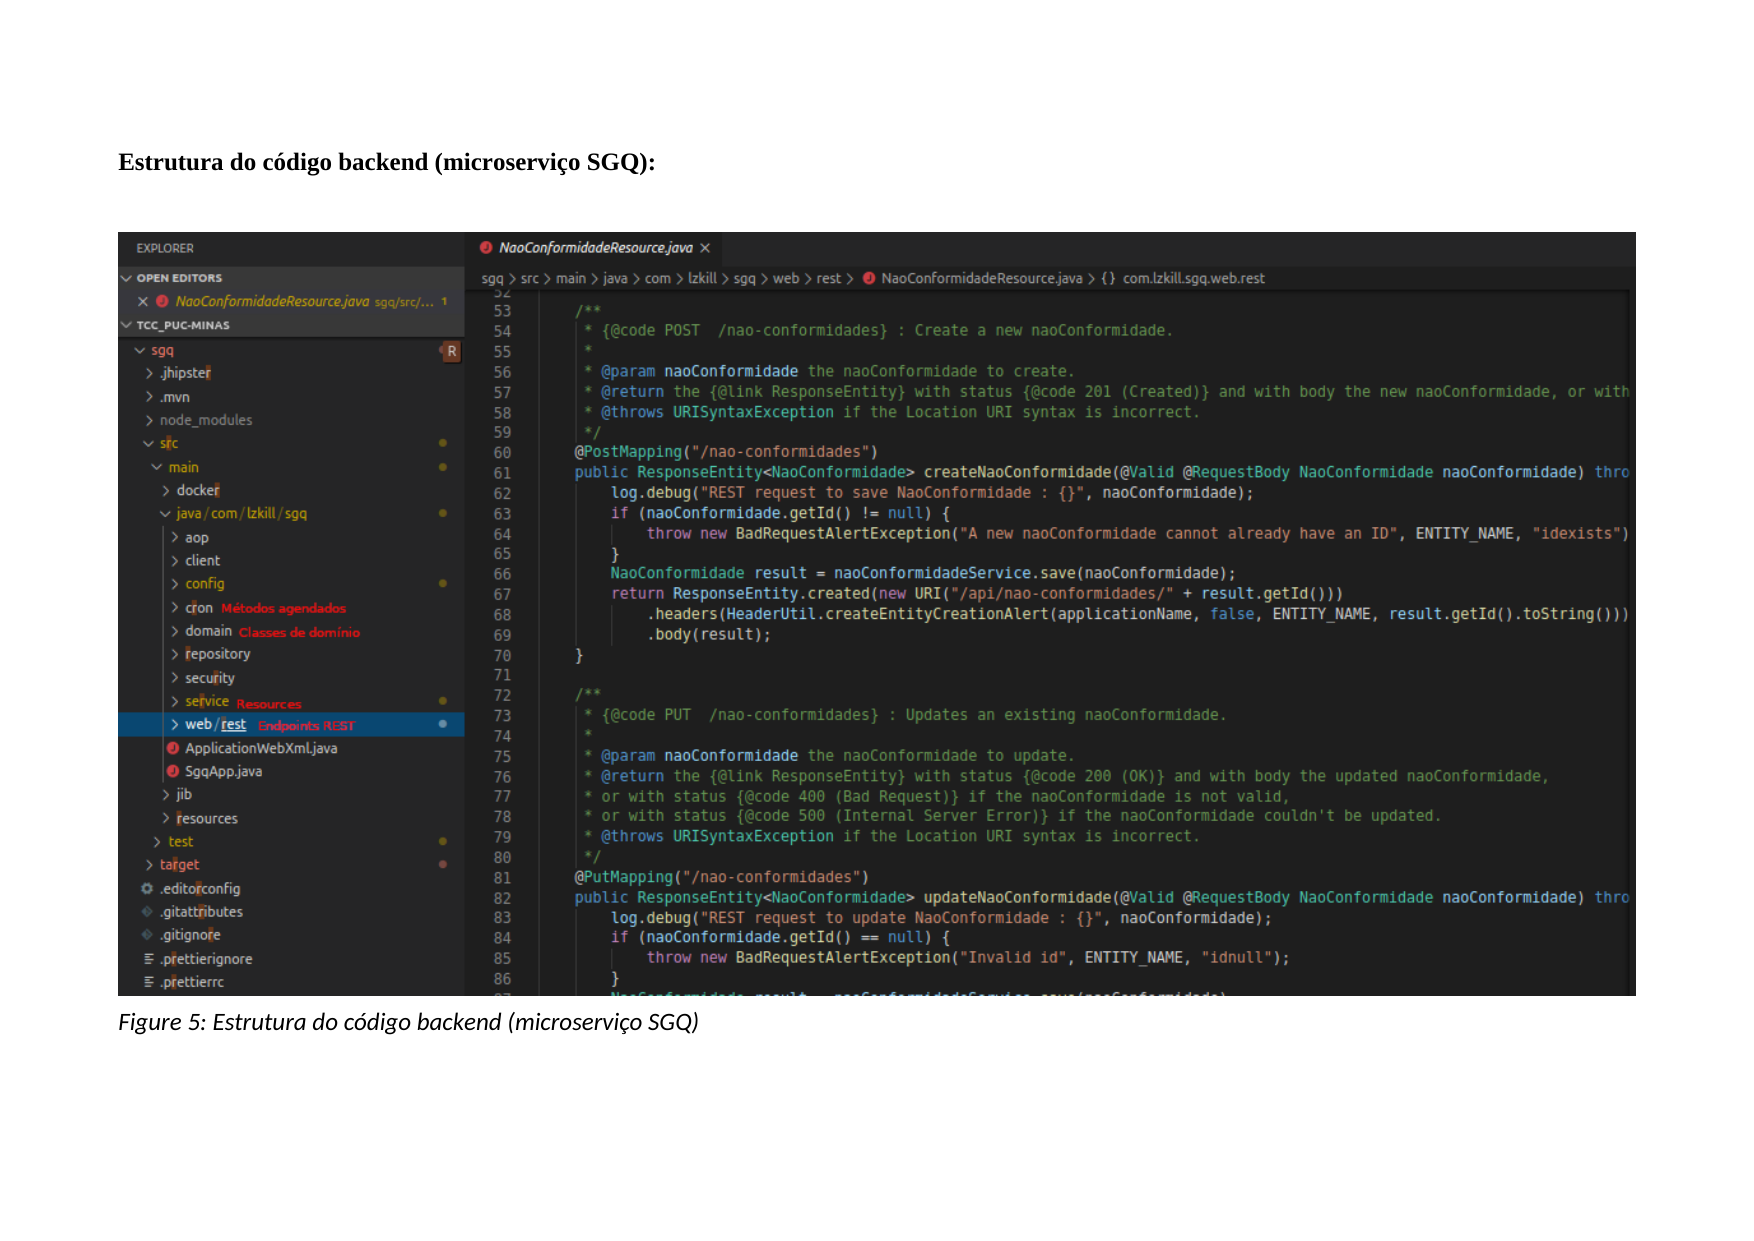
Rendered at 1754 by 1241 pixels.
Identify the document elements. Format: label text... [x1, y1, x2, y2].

picture [118, 232, 1636, 996]
text Estrutura do código backend (microserviço SGQ): [118, 147, 1636, 176]
text Figure 5: Estrutura do código backend (microserviço SGQ) [118, 996, 1636, 1037]
